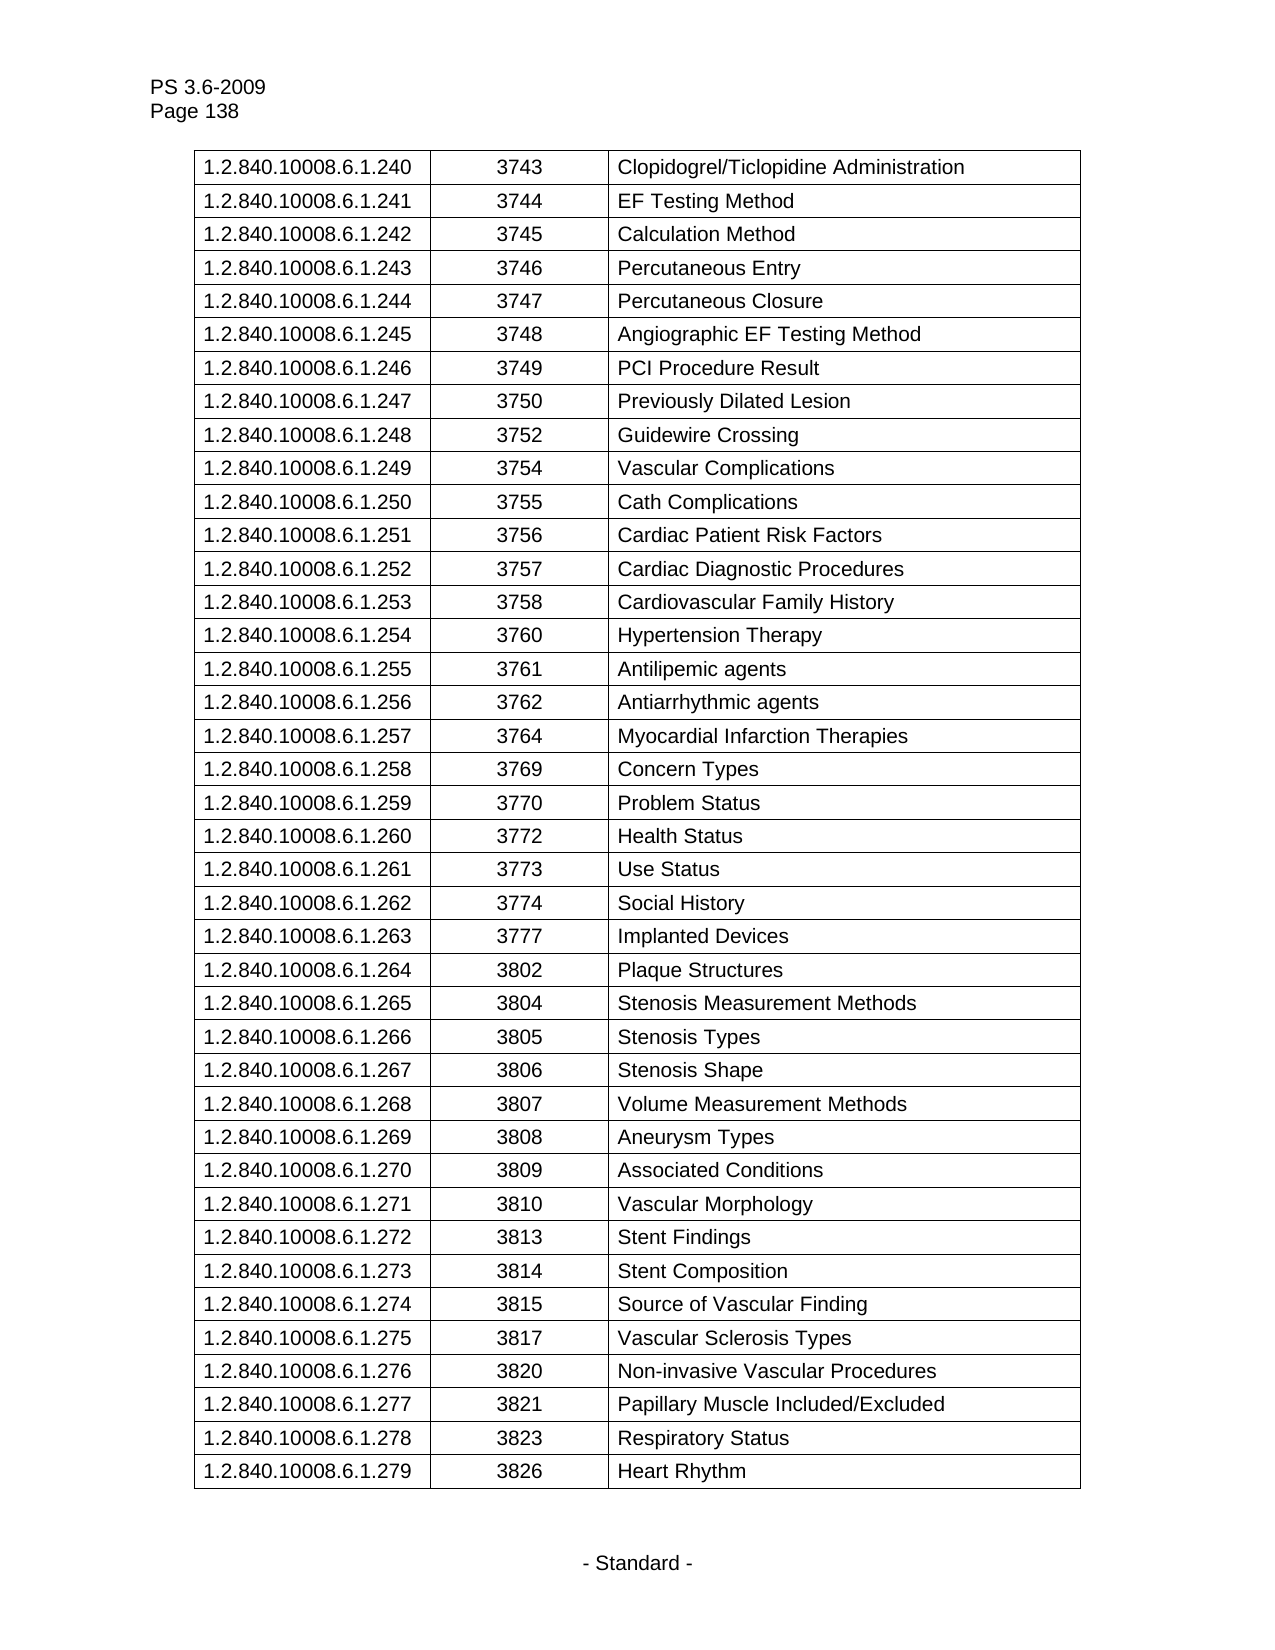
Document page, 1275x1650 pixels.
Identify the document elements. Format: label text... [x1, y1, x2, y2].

table_cell 1.2.840.10008.6.1.252 [195, 552, 430, 585]
table_cell 1.2.840.10008.6.1.257 [195, 720, 430, 752]
table_cell Concern Types [609, 753, 1080, 785]
table_cell PCI Procedure Result [609, 352, 1080, 384]
table_cell 1.2.840.10008.6.1.258 [195, 753, 430, 785]
table_cell Problem Status [609, 786, 1080, 819]
table_cell Associated Conditions [609, 1154, 1080, 1187]
table_cell 3823 [431, 1422, 608, 1454]
table_cell Stenosis Types [609, 1020, 1080, 1053]
table_cell Vascular Complications [609, 452, 1080, 484]
table_cell 3754 [431, 452, 608, 484]
table_cell 3758 [431, 586, 608, 618]
table_cell Health Status [609, 820, 1080, 852]
table_cell 1.2.840.10008.6.1.259 [195, 786, 430, 819]
table_cell Antilipemic agents [609, 653, 1080, 685]
table_cell 1.2.840.10008.6.1.278 [195, 1422, 430, 1454]
table_cell Guidewire Crossing [609, 419, 1080, 451]
table_cell Antiarrhythmic agents [609, 686, 1080, 718]
table_cell Aneurysm Types [609, 1121, 1080, 1153]
table_cell 1.2.840.10008.6.1.265 [195, 987, 430, 1019]
table_cell 3817 [431, 1321, 608, 1354]
table_cell Percutaneous Closure [609, 285, 1080, 317]
table_cell 3755 [431, 485, 608, 518]
table_cell 1.2.840.10008.6.1.254 [195, 619, 430, 652]
table_cell 1.2.840.10008.6.1.256 [195, 686, 430, 718]
table_cell Myocardial Infarction Therapies [609, 720, 1080, 752]
table_cell 3756 [431, 519, 608, 551]
table_cell Calculation Method [609, 218, 1080, 250]
table_cell 3805 [431, 1020, 608, 1053]
table_cell 1.2.840.10008.6.1.246 [195, 352, 430, 384]
table_cell 3757 [431, 552, 608, 585]
table_cell Papillary Muscle Included/Excluded [609, 1388, 1080, 1421]
table_cell 3744 [431, 185, 608, 217]
table_cell 3748 [431, 318, 608, 351]
table_cell 3821 [431, 1388, 608, 1421]
table_cell 3769 [431, 753, 608, 785]
table_cell 1.2.840.10008.6.1.249 [195, 452, 430, 484]
table_cell 3809 [431, 1154, 608, 1187]
table_cell 1.2.840.10008.6.1.245 [195, 318, 430, 351]
table_cell 3804 [431, 987, 608, 1019]
table_cell Cath Complications [609, 485, 1080, 518]
table_cell EF Testing Method [609, 185, 1080, 217]
table_cell 1.2.840.10008.6.1.260 [195, 820, 430, 852]
table_cell 3764 [431, 720, 608, 752]
table_cell 1.2.840.10008.6.1.253 [195, 586, 430, 618]
table_cell 3808 [431, 1121, 608, 1153]
table_cell Percutaneous Entry [609, 251, 1080, 284]
table_cell 3777 [431, 920, 608, 952]
table_cell 1.2.840.10008.6.1.244 [195, 285, 430, 317]
table_cell 3810 [431, 1188, 608, 1220]
table_cell 1.2.840.10008.6.1.261 [195, 853, 430, 886]
table_cell 3745 [431, 218, 608, 250]
table_cell 3772 [431, 820, 608, 852]
table_cell 1.2.840.10008.6.1.272 [195, 1221, 430, 1253]
table_cell 1.2.840.10008.6.1.279 [195, 1455, 430, 1487]
table_cell Implanted Devices [609, 920, 1080, 952]
table_cell Cardiovascular Family History [609, 586, 1080, 618]
table_cell 3747 [431, 285, 608, 317]
table_cell 3813 [431, 1221, 608, 1253]
table_cell 3743 [431, 151, 608, 183]
table_cell 3820 [431, 1355, 608, 1387]
table_cell 1.2.840.10008.6.1.273 [195, 1255, 430, 1287]
table_cell 3770 [431, 786, 608, 819]
table_cell Stent Composition [609, 1255, 1080, 1287]
table_cell 1.2.840.10008.6.1.243 [195, 251, 430, 284]
table_cell Previously Dilated Lesion [609, 385, 1080, 417]
table_cell 1.2.840.10008.6.1.255 [195, 653, 430, 685]
table_cell 3814 [431, 1255, 608, 1287]
table_cell 3762 [431, 686, 608, 718]
table_cell 3761 [431, 653, 608, 685]
table_cell 3807 [431, 1087, 608, 1120]
table_cell 1.2.840.10008.6.1.242 [195, 218, 430, 250]
table_cell Hypertension Therapy [609, 619, 1080, 652]
table_cell 1.2.840.10008.6.1.274 [195, 1288, 430, 1320]
table_cell 1.2.840.10008.6.1.275 [195, 1321, 430, 1354]
table_cell Non-invasive Vascular Procedures [609, 1355, 1080, 1387]
table_cell 3752 [431, 419, 608, 451]
table_cell 1.2.840.10008.6.1.262 [195, 887, 430, 919]
table_cell Use Status [609, 853, 1080, 886]
table_cell 3746 [431, 251, 608, 284]
table_cell Stent Findings [609, 1221, 1080, 1253]
table_cell Clopidogrel/Ticlopidine Administration [609, 151, 1080, 183]
table_cell 3750 [431, 385, 608, 417]
table_cell 1.2.840.10008.6.1.269 [195, 1121, 430, 1153]
table_cell 1.2.840.10008.6.1.247 [195, 385, 430, 417]
table_cell 1.2.840.10008.6.1.251 [195, 519, 430, 551]
table_cell 3749 [431, 352, 608, 384]
table_cell 1.2.840.10008.6.1.263 [195, 920, 430, 952]
table_cell Vascular Sclerosis Types [609, 1321, 1080, 1354]
table_cell Vascular Morphology [609, 1188, 1080, 1220]
table_cell 3773 [431, 853, 608, 886]
table_cell Stenosis Measurement Methods [609, 987, 1080, 1019]
table_cell 1.2.840.10008.6.1.277 [195, 1388, 430, 1421]
table_cell 3774 [431, 887, 608, 919]
table_cell Cardiac Patient Risk Factors [609, 519, 1080, 551]
table_cell 1.2.840.10008.6.1.271 [195, 1188, 430, 1220]
table_cell 3826 [431, 1455, 608, 1487]
table_cell Cardiac Diagnostic Procedures [609, 552, 1080, 585]
table_cell 1.2.840.10008.6.1.240 [195, 151, 430, 183]
table_cell 1.2.840.10008.6.1.270 [195, 1154, 430, 1187]
table_cell Respiratory Status [609, 1422, 1080, 1454]
table_cell Source of Vascular Finding [609, 1288, 1080, 1320]
table_cell 3815 [431, 1288, 608, 1320]
table_cell Volume Measurement Methods [609, 1087, 1080, 1120]
table_cell 1.2.840.10008.6.1.264 [195, 954, 430, 986]
table_cell 1.2.840.10008.6.1.241 [195, 185, 430, 217]
table_cell 1.2.840.10008.6.1.248 [195, 419, 430, 451]
table_cell Plaque Structures [609, 954, 1080, 986]
table_cell 1.2.840.10008.6.1.268 [195, 1087, 430, 1120]
table_cell 1.2.840.10008.6.1.267 [195, 1054, 430, 1086]
table_cell Heart Rhythm [609, 1455, 1080, 1487]
table_cell 1.2.840.10008.6.1.276 [195, 1355, 430, 1387]
table_cell Stenosis Shape [609, 1054, 1080, 1086]
table_cell 3802 [431, 954, 608, 986]
table_cell Social History [609, 887, 1080, 919]
table_cell 1.2.840.10008.6.1.266 [195, 1020, 430, 1053]
table_cell 3760 [431, 619, 608, 652]
table_cell 1.2.840.10008.6.1.250 [195, 485, 430, 518]
table_cell Angiographic EF Testing Method [609, 318, 1080, 351]
table_cell 3806 [431, 1054, 608, 1086]
